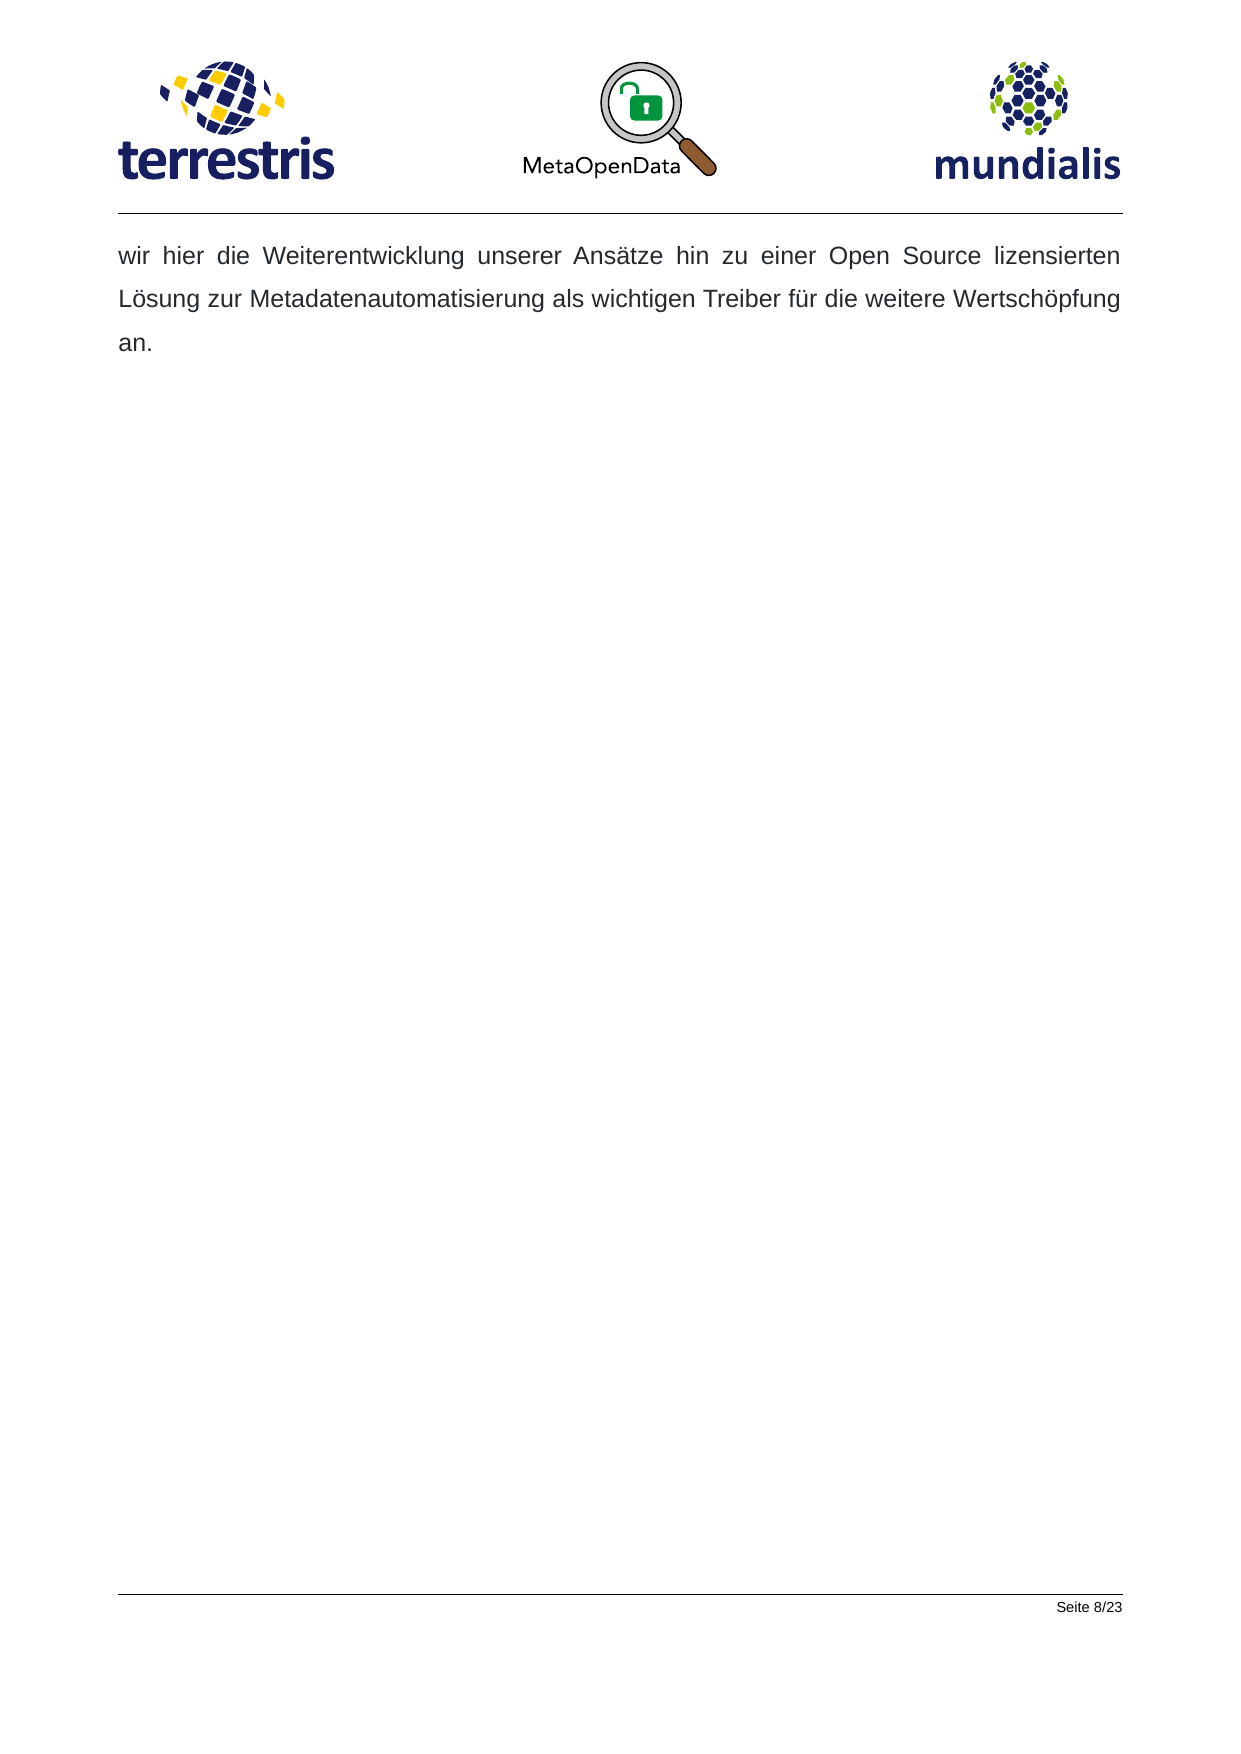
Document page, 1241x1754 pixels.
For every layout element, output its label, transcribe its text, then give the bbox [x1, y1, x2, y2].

text wir hier die Weiterentwicklung unserer Ansätze hin zu einer Open Source lizensierten Lösung zur Metadatenautomatisierung als wichtigen Treiber für die weitere Wertschöpfung an. [118, 241, 1122, 356]
